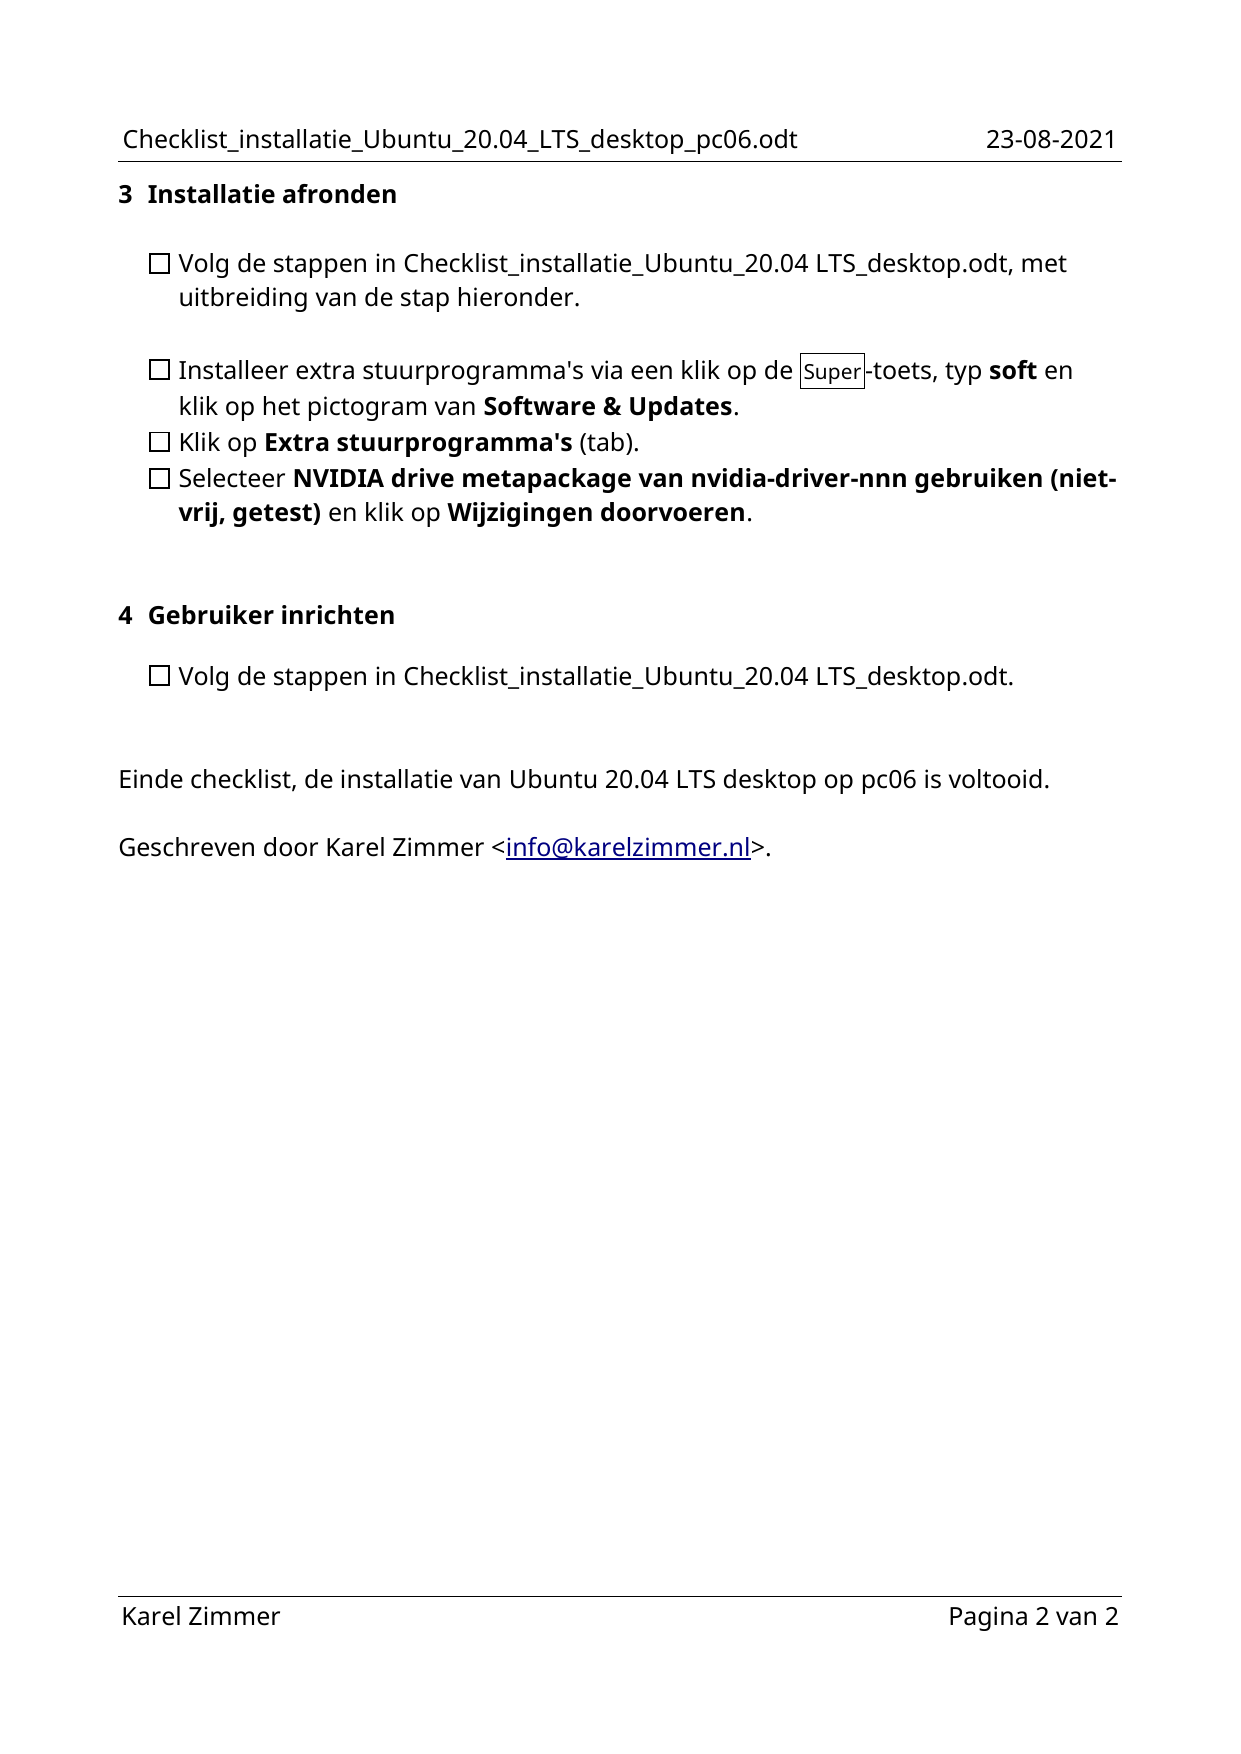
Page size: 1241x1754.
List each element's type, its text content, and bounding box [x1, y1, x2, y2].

table_cell [177, 315, 1120, 351]
text Einde checklist, de installatie van Ubuntu 20.04 LTS desktop op pc06 is voltooid. [118, 762, 1122, 830]
table_cell Selecteer NVIDIA drive metapackage van nvidia-driver-nnn gebruiken (niet-vrij, getest) en klik op Wijzigingen doorvoeren. [177, 460, 1120, 530]
table_header Volg de stappen in Checklist_installatie_Ubuntu_20.04 LTS_desktop.odt. [177, 658, 1120, 694]
text Geschreven door Karel Zimmer <info@karelzimmer.nl>. [118, 830, 1122, 864]
table_cell [141, 351, 177, 424]
list Gebruiker inrichten [118, 598, 1122, 632]
table_cell [141, 315, 177, 351]
table_header Volg de stappen in Checklist_installatie_Ubuntu_20.04 LTS_desktop.odt, met uitbreiding van de stap hieronder. [177, 245, 1120, 315]
table_header [141, 245, 177, 315]
table_header [141, 658, 177, 694]
table_cell [141, 460, 177, 530]
table_cell [141, 424, 177, 460]
table_cell Installeer extra stuurprogramma's via een klik op de Super-toets, typ soft en klik op het pictogram van Software & Updates. [177, 351, 1120, 424]
list Installatie afronden [118, 177, 1122, 211]
table_cell Klik op Extra stuurprogramma's (tab). [177, 424, 1120, 460]
